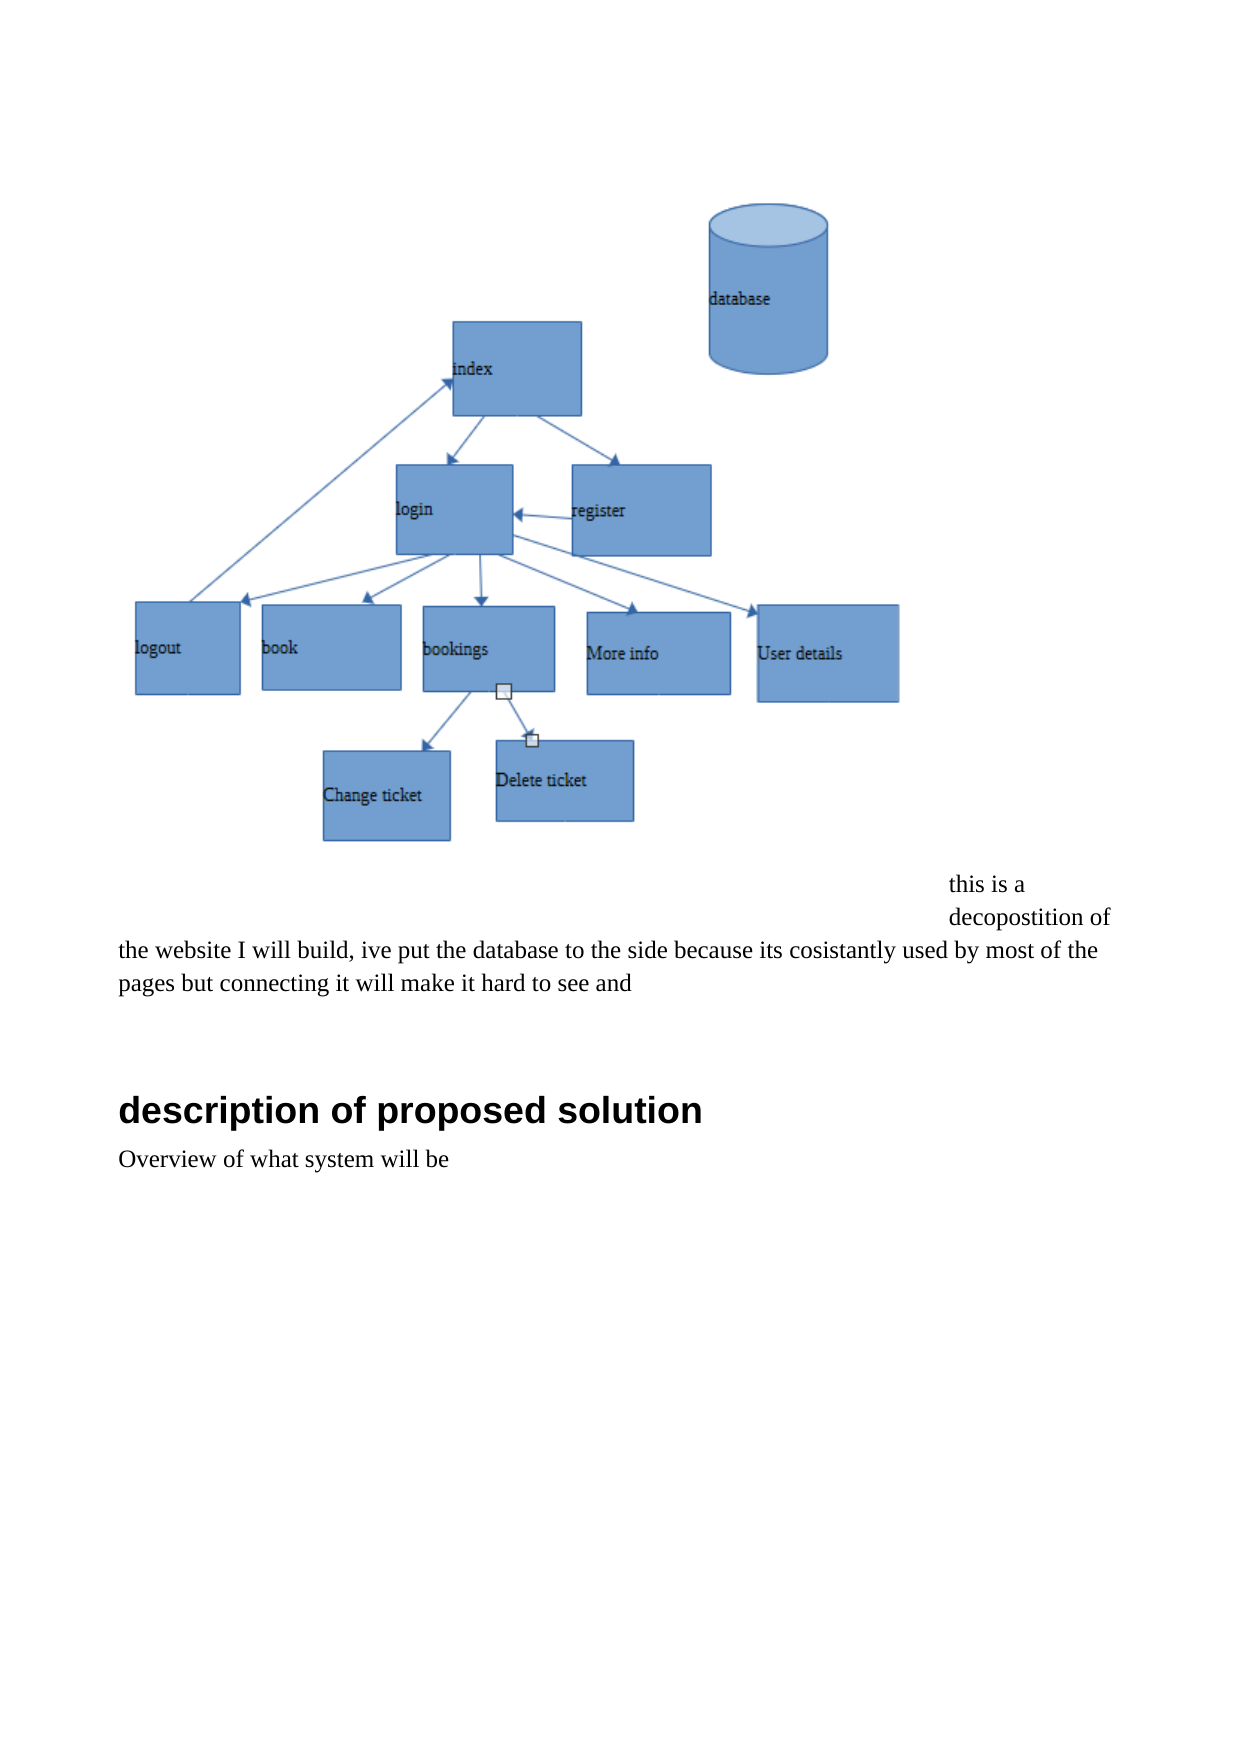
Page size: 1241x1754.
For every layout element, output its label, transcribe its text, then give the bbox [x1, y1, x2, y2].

subtitle description of proposed solution [118, 1088, 1122, 1131]
text this is a decopostition of the website I will build, ive put the database to the side because its cosistantly used by most of the pages but connecting it will make it hard to see and [118, 869, 1122, 997]
picture [107, 147, 949, 925]
text Overview of what system will be [118, 1144, 1122, 1173]
